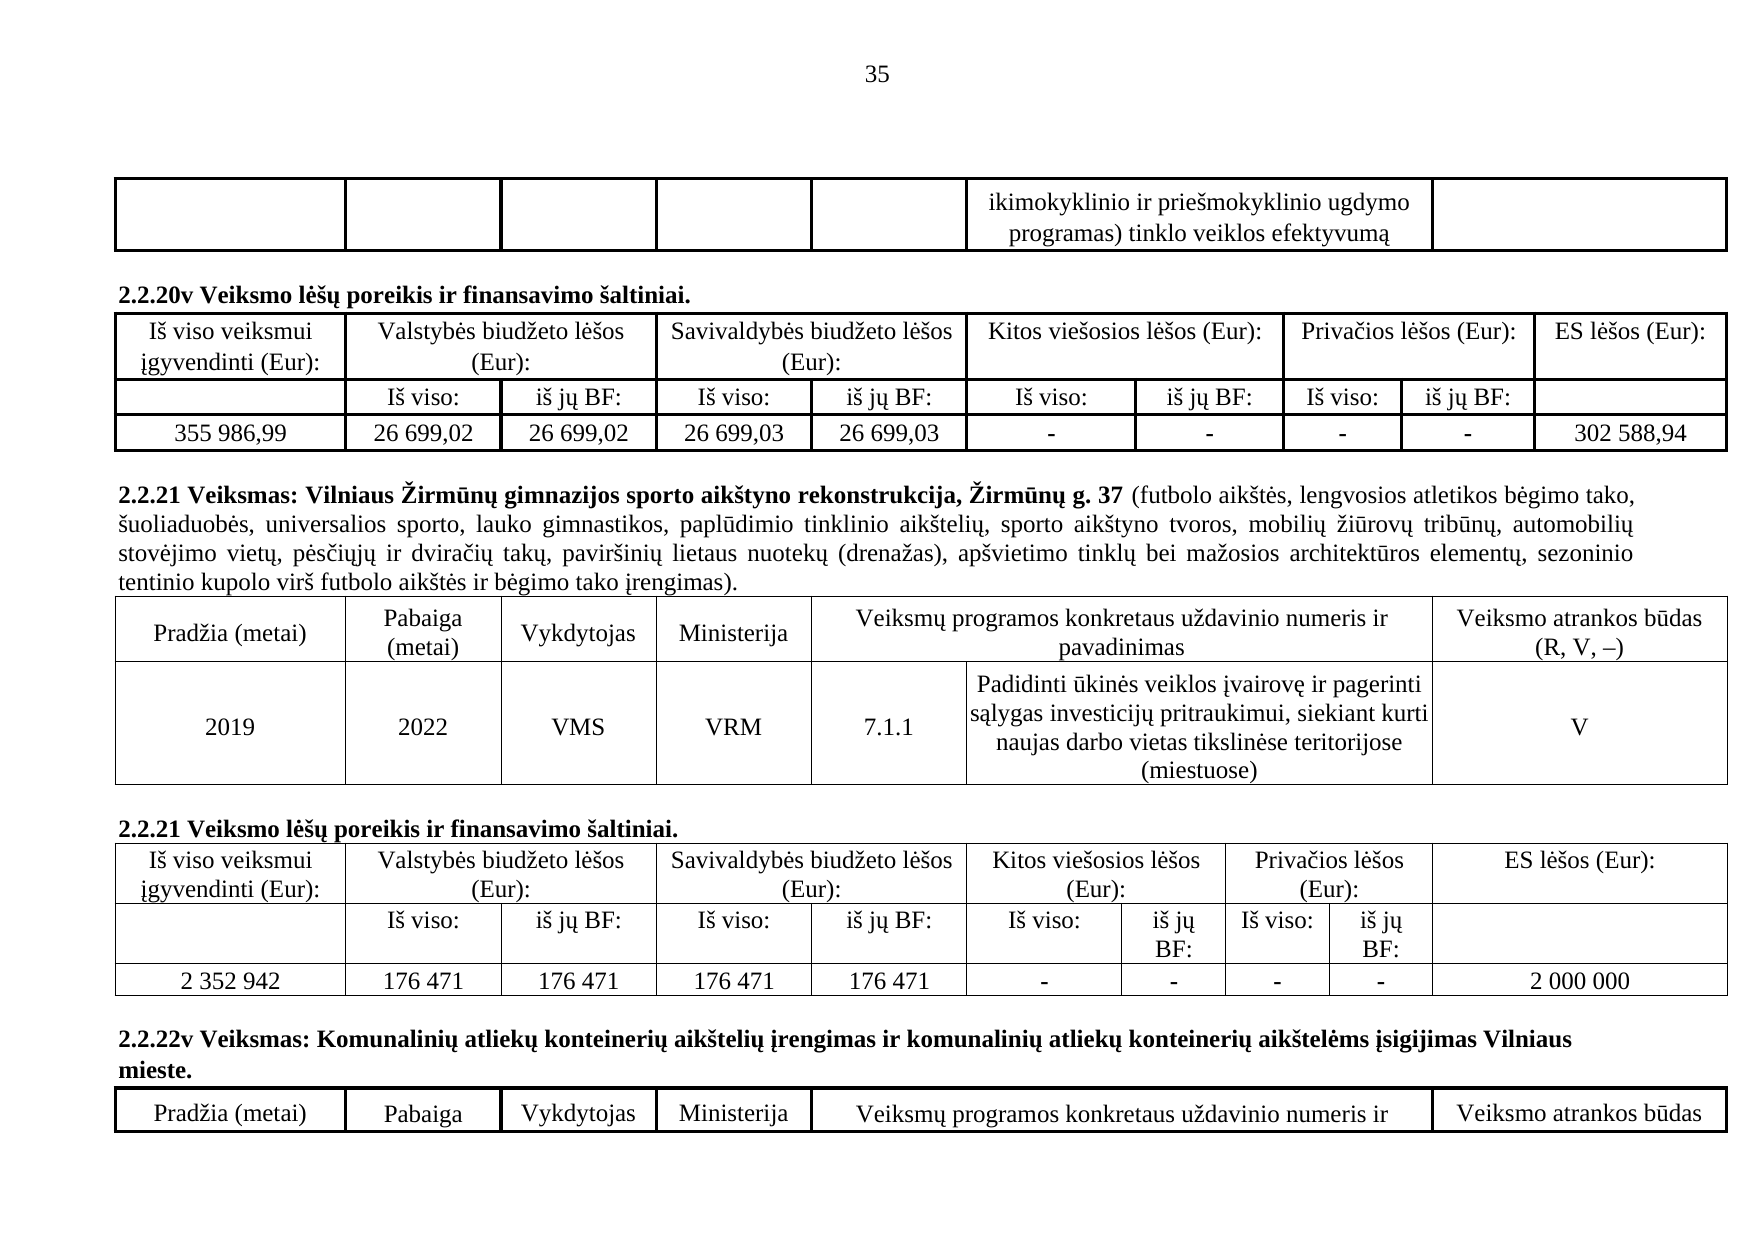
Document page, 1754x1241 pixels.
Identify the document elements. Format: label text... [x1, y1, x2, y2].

table_header Veiksmų programos konkretaus uždavinio numeris ir pavadinimas [812, 597, 1432, 661]
table_cell - [1226, 964, 1329, 994]
table_cell [1433, 904, 1727, 963]
table_cell Iš viso: [967, 904, 1121, 963]
table_cell 2022 [346, 662, 501, 784]
table_header Pradžia (metai) [116, 597, 345, 661]
table_cell Iš viso: [347, 381, 499, 413]
table_header Pabaiga (metai) [346, 597, 501, 661]
table_cell iš jų BF: [813, 381, 965, 413]
text 2.2.22v Veiksmas: Komunalinių atliekų konteinerių aikštelių įrengimas ir komunalinių atliekų konteinerių aikštelėms įsigijimas Vilniaus mieste. [118, 1024, 1636, 1084]
table_header Veiksmų programos konkretaus uždavinio numeris ir [813, 1090, 1431, 1130]
table_cell 302 588,94 [1536, 416, 1725, 449]
table_cell [813, 180, 965, 249]
table_cell 2 352 942 [116, 964, 345, 994]
table_cell VMS [502, 662, 656, 784]
table_cell iš jų BF: [1122, 904, 1225, 963]
table_cell Iš viso: [657, 904, 811, 963]
table_cell [1434, 180, 1725, 249]
table_cell VRM [657, 662, 811, 784]
table_cell iš jų BF: [503, 381, 655, 413]
table_cell 26 699,03 [658, 416, 810, 449]
table_header Valstybės biudžeto lėšos (Eur): [347, 315, 655, 378]
table_cell [117, 180, 344, 249]
table_cell iš jų BF: [1330, 904, 1432, 963]
table_cell V [1433, 662, 1727, 784]
table_cell 26 699,02 [503, 416, 655, 449]
table_header Privačios lėšos (Eur): [1226, 844, 1432, 903]
table_cell Iš viso: [1226, 904, 1329, 963]
table_header Veiksmo atrankos būdas (R, V, –) [1433, 597, 1727, 661]
table_header Ministerija [657, 597, 811, 661]
table_cell iš jų BF: [812, 904, 966, 963]
table_cell - [1137, 416, 1282, 449]
table_cell - [1403, 416, 1533, 449]
table_cell [347, 180, 499, 249]
table_header Savivaldybės biudžeto lėšos (Eur): [658, 315, 965, 378]
table_cell iš jų BF: [1137, 381, 1282, 413]
table_cell - [1285, 416, 1400, 449]
table_cell iš jų BF: [502, 904, 656, 963]
table_cell 7.1.1 [812, 662, 966, 784]
table_cell - [1330, 964, 1432, 994]
table_cell [1536, 381, 1725, 413]
table_header ES lėšos (Eur): [1536, 315, 1725, 378]
table_cell 176 471 [812, 964, 966, 994]
table_cell [116, 904, 345, 963]
table_header Valstybės biudžeto lėšos (Eur): [346, 844, 656, 903]
table_cell Iš viso: [346, 904, 501, 963]
table_header Vykdytojas [502, 597, 656, 661]
table_header Kitos viešosios lėšos (Eur): [967, 844, 1225, 903]
table_cell [117, 381, 344, 413]
table_cell 176 471 [346, 964, 501, 994]
table_cell Iš viso: [658, 381, 810, 413]
table_cell 2 000 000 [1433, 964, 1727, 994]
table_cell [503, 180, 655, 249]
table_header ES lėšos (Eur): [1433, 844, 1727, 903]
table_header Pabaiga [347, 1090, 499, 1130]
table_cell 26 699,03 [813, 416, 965, 449]
table_cell - [967, 964, 1121, 994]
table_header Veiksmo atrankos būdas [1434, 1090, 1725, 1130]
table_cell [658, 180, 810, 249]
table_header Vykdytojas [503, 1090, 655, 1130]
table_cell 2019 [116, 662, 345, 784]
table_cell 355 986,99 [117, 416, 344, 449]
table_cell Padidinti ūkinės veiklos įvairovę ir pagerinti sąlygas investicijų pritraukimui, siekiant kurti naujas darbo vietas tikslinėse teritorijose (miestuose) [967, 662, 1432, 784]
table_cell ikimokyklinio ir priešmokyklinio ugdymo programas) tinklo veiklos efektyvumą [968, 180, 1431, 249]
table_header Pradžia (metai) [117, 1090, 344, 1130]
table_cell - [968, 416, 1134, 449]
table_cell - [1122, 964, 1225, 994]
table_header Iš viso veiksmui įgyvendinti (Eur): [117, 315, 344, 378]
table_cell 26 699,02 [347, 416, 499, 449]
text 2.2.21 Veiksmas: Vilniaus Žirmūnų gimnazijos sporto aikštyno rekonstrukcija, Žirmūnų g. 37 (futbolo aikštės, lengvosios atletikos bėgimo tako, šuoliaduobės, universalios sporto, lauko gimnastikos, paplūdimio tinklinio aikštelių, sporto aikštyno tvoros, mobilių žiūrovų tribūnų, automobilių stovėjimo vietų, pėsčiųjų ir dviračių takų, paviršinių lietaus nuotekų (drenažas), apšvietimo tinklų bei mažosios architektūros elementų, sezoninio tentinio kupolo virš futbolo aikštės ir bėgimo tako įrengimas). [118, 481, 1636, 596]
table_header Iš viso veiksmui įgyvendinti (Eur): [116, 844, 345, 903]
table_cell Iš viso: [1285, 381, 1400, 413]
table_header Ministerija [658, 1090, 810, 1130]
table_cell 176 471 [502, 964, 656, 994]
text 2.2.21 Veiksmo lėšų poreikis ir finansavimo šaltiniai. [118, 814, 1636, 843]
table_cell iš jų BF: [1403, 381, 1533, 413]
table_header Savivaldybės biudžeto lėšos (Eur): [657, 844, 966, 903]
table_cell Iš viso: [968, 381, 1134, 413]
text 2.2.20v Veiksmo lėšų poreikis ir finansavimo šaltiniai. [118, 281, 1636, 309]
table_cell 176 471 [657, 964, 811, 994]
table_header Kitos viešosios lėšos (Eur): [968, 315, 1282, 378]
table_header Privačios lėšos (Eur): [1285, 315, 1533, 378]
